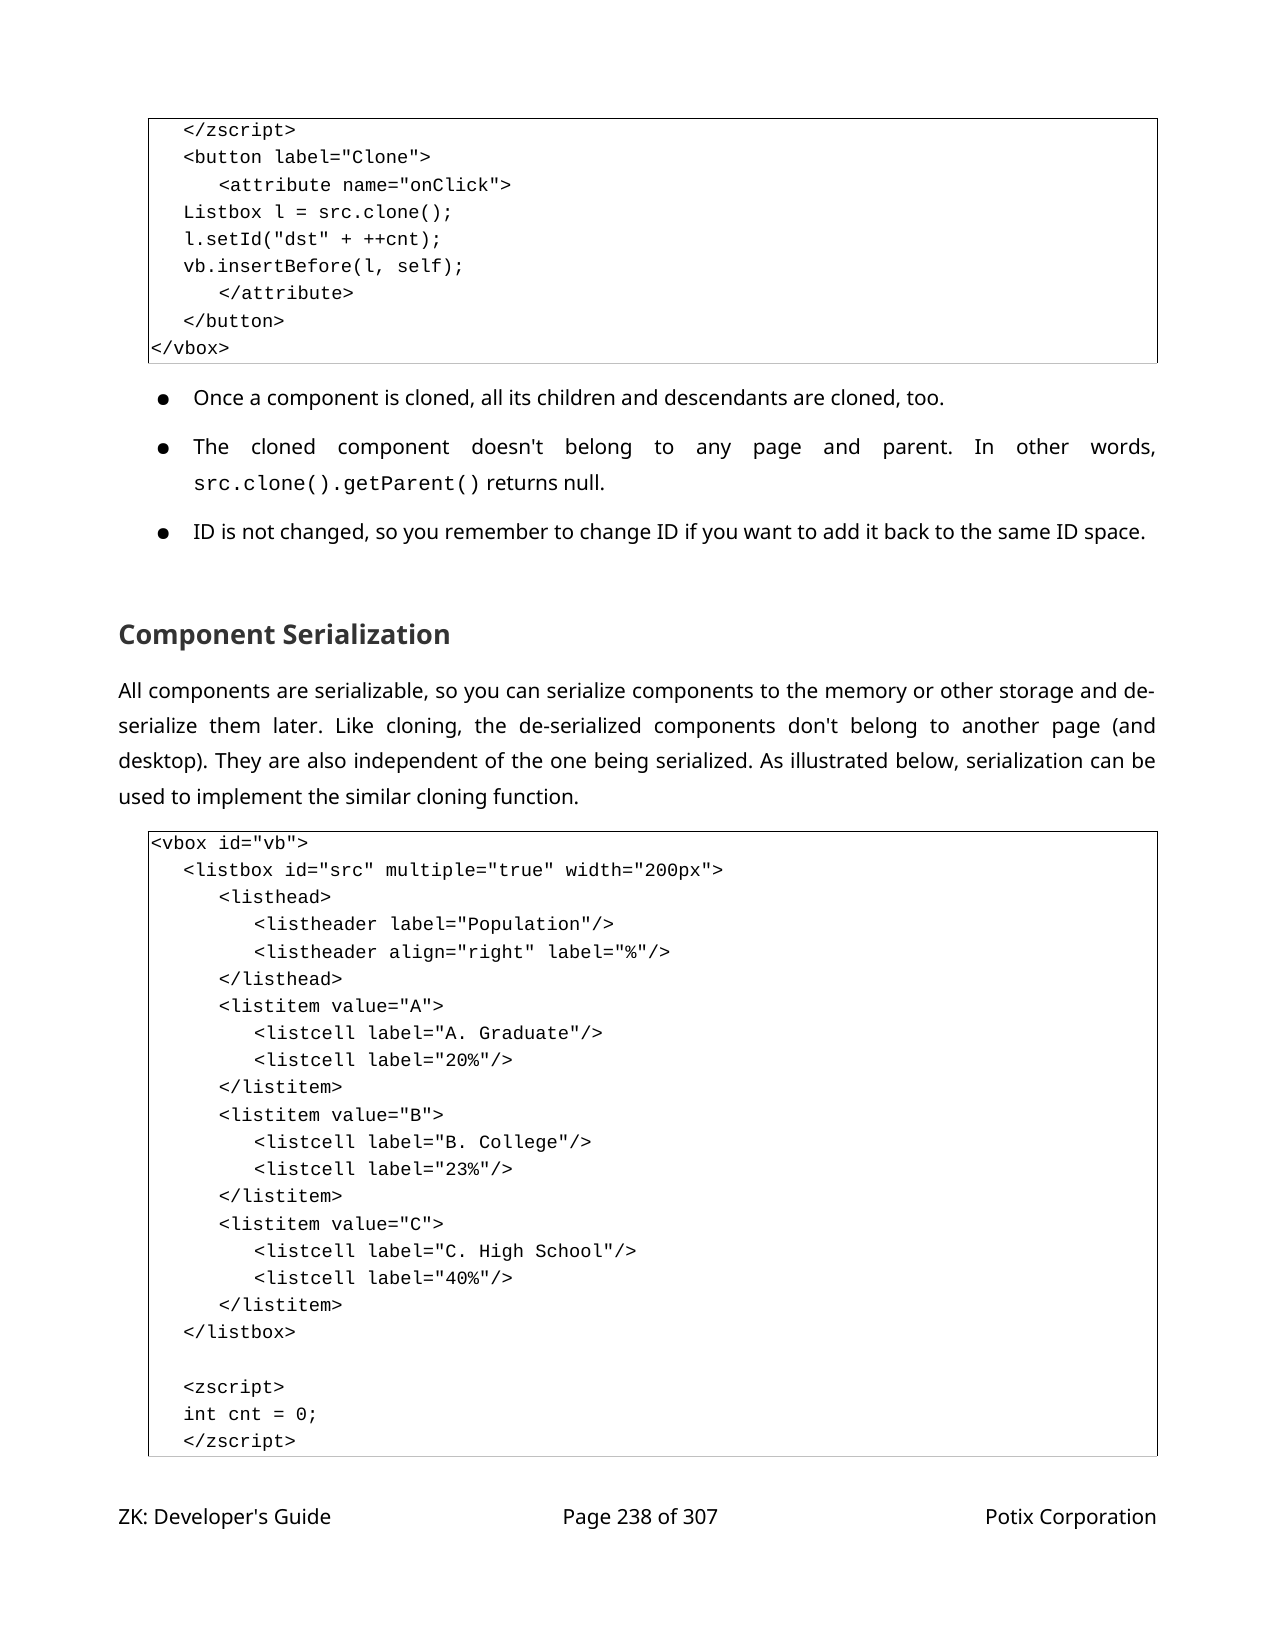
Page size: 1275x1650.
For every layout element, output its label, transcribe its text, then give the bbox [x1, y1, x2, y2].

list ID is not changed, so you remember to change ID if you want to add it back to the same ID space. [156, 517, 1157, 545]
text <listitem value="C"> [149, 1211, 1157, 1236]
text </listitem> [149, 1293, 1157, 1317]
text All components are serializable, so you can serialize components to the memory or other storage and de-serialize them later. Like cloning, the de-serialized components don't belong to another page (and desktop). They are also independent of the one being serialized. As illustrated below, serialization can be used to implement the similar cloning function. [118, 676, 1157, 810]
text <listitem value="A"> [149, 994, 1157, 1018]
text vb.insertBefore(l, self); [149, 254, 1157, 278]
text l.setId("dst" + ++cnt); [149, 227, 1157, 251]
text </attribute> [149, 281, 1157, 306]
text </zscript> [149, 119, 1157, 142]
text </vbox> [149, 336, 1157, 363]
text </listitem> [149, 1075, 1157, 1100]
text </listhead> [149, 967, 1157, 991]
text <listcell label="20%"/> [149, 1048, 1157, 1072]
text </button> [149, 308, 1157, 333]
text <listheader label="Population"/> [149, 912, 1157, 937]
text <button label="Clone"> [149, 145, 1157, 169]
text <listcell label="C. High School"/> [149, 1238, 1157, 1263]
text <listcell label="A. Graduate"/> [149, 1021, 1157, 1045]
text <listitem value="B"> [149, 1103, 1157, 1127]
subtitle Component Serialization [118, 616, 1157, 653]
text </listbox> [149, 1320, 1157, 1344]
text </listitem> [149, 1184, 1157, 1208]
text <listcell label="B. College"/> [149, 1130, 1157, 1154]
text <listcell label="40%"/> [149, 1266, 1157, 1290]
list Once a component is cloned, all its children and descendants are cloned, too. [156, 383, 1157, 412]
text <attribute name="onClick"> [149, 172, 1157, 197]
text <listcell label="23%"/> [149, 1157, 1157, 1181]
text <listbox id="src" multiple="true" width="200px"> [149, 858, 1157, 882]
text <zscript> [149, 1374, 1157, 1399]
list The cloned component doesn't belong to any page and parent. In other words, src.clone().getParent() returns null. [156, 432, 1157, 496]
text int cnt = 0; [149, 1402, 1157, 1426]
text <vbox id="vb"> [149, 832, 1157, 855]
text Listbox l = src.clone(); [149, 200, 1157, 224]
text <listheader align="right" label="%"/> [149, 939, 1157, 964]
text </zscript> [149, 1429, 1157, 1456]
text <listhead> [149, 885, 1157, 909]
